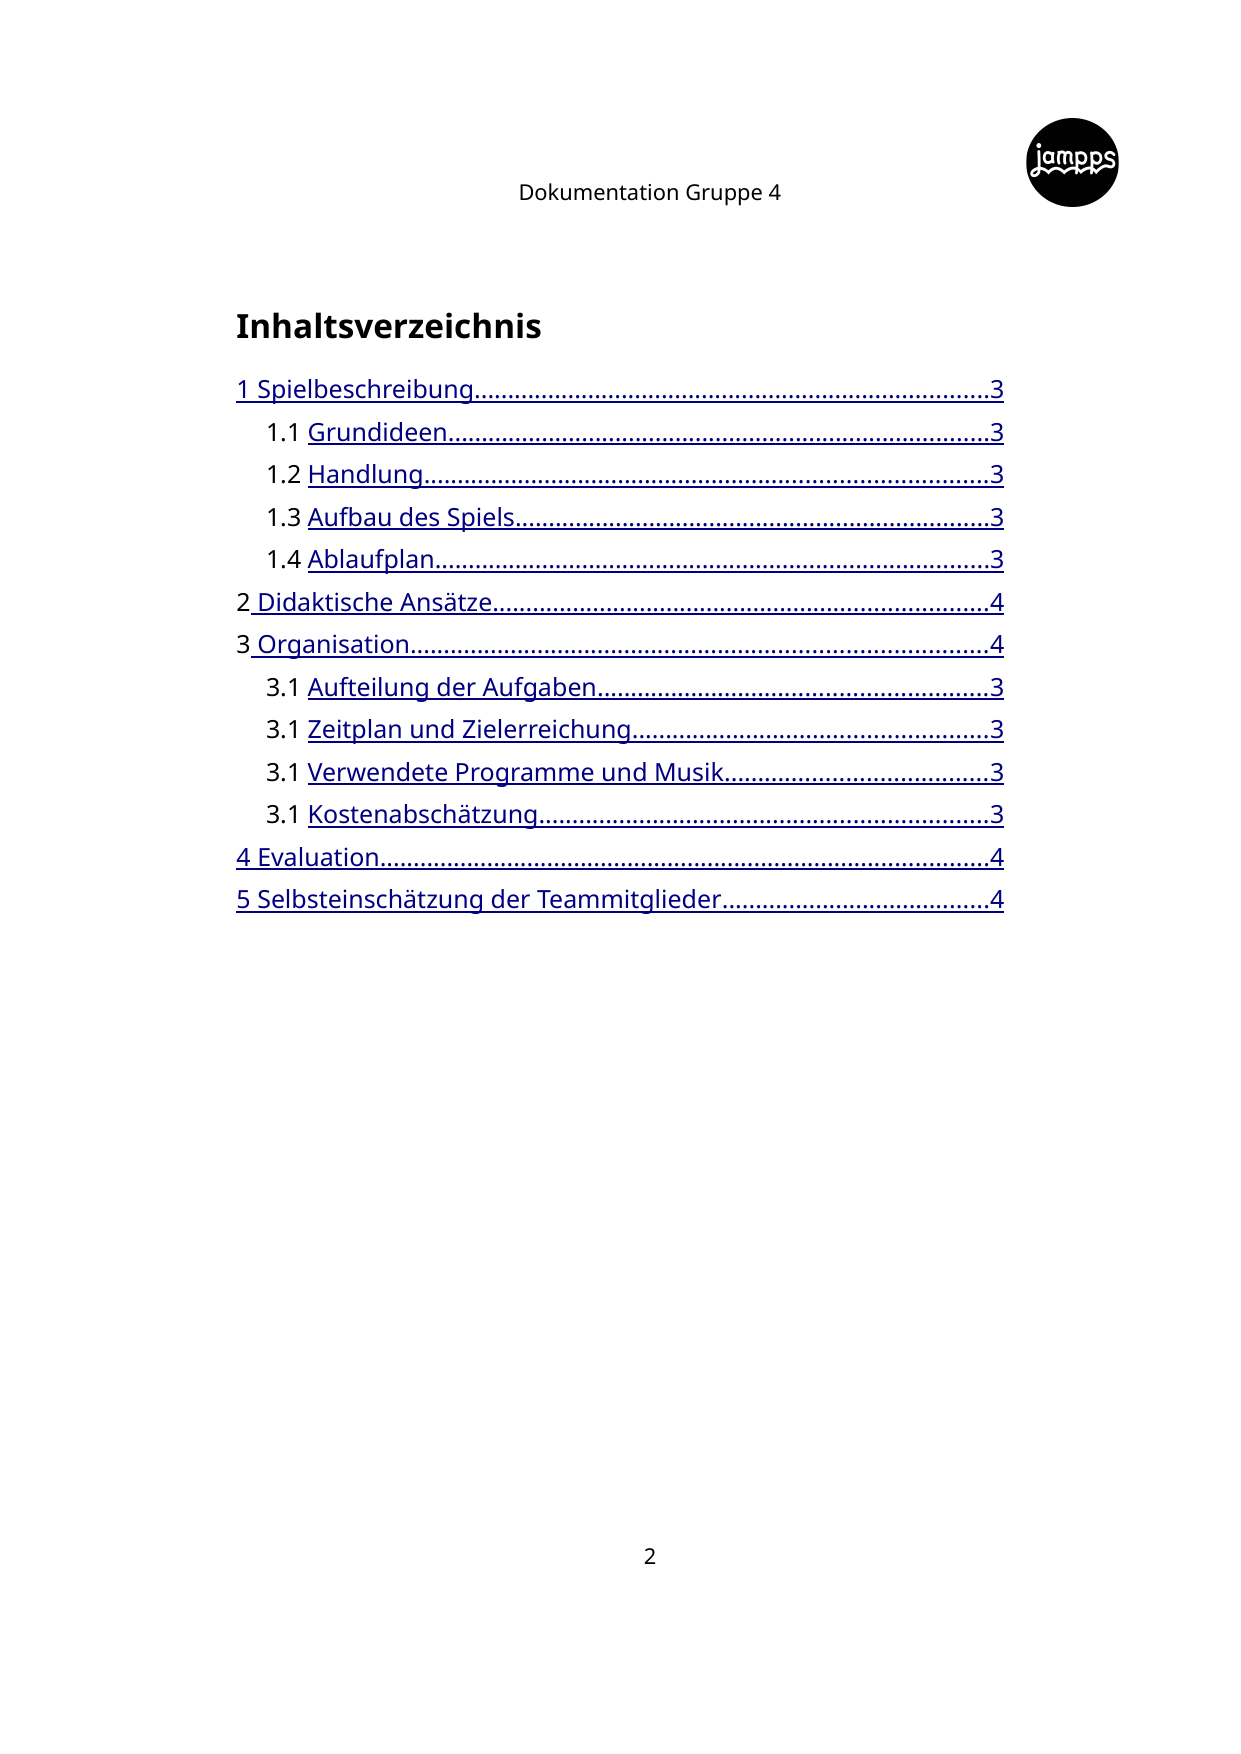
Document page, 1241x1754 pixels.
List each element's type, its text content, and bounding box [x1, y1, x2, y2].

text 3 Organisation 4 [236, 627, 1004, 661]
text 2 Didaktische Ansätze 4 [236, 585, 1004, 619]
text 5 Selbsteinschätzung der Teammitglieder 4 [236, 882, 1004, 911]
text 1.2 Handlung 3 [266, 457, 1004, 491]
text 1.1 Grundideen 3 [266, 415, 1004, 449]
text 3.1 Aufteilung der Aufgaben 3 [266, 670, 1004, 704]
text 3.1 Zeitplan und Zielerreichung 3 [266, 712, 1004, 746]
text 4 Evaluation 4 [236, 840, 1004, 868]
text [236, 870, 1004, 874]
subtitle Inhaltsverzeichnis [236, 303, 1004, 348]
text 1.4 Ablaufplan 3 [266, 542, 1004, 576]
text 1.3 Aufbau des Spiels 3 [266, 500, 1004, 534]
text 3.1 Verwendete Programme und Musik 3 [266, 755, 1004, 789]
text 3.1 Kostenabschätzung 3 [266, 797, 1004, 831]
text 1 Spielbeschreibung 3 [236, 372, 1004, 401]
